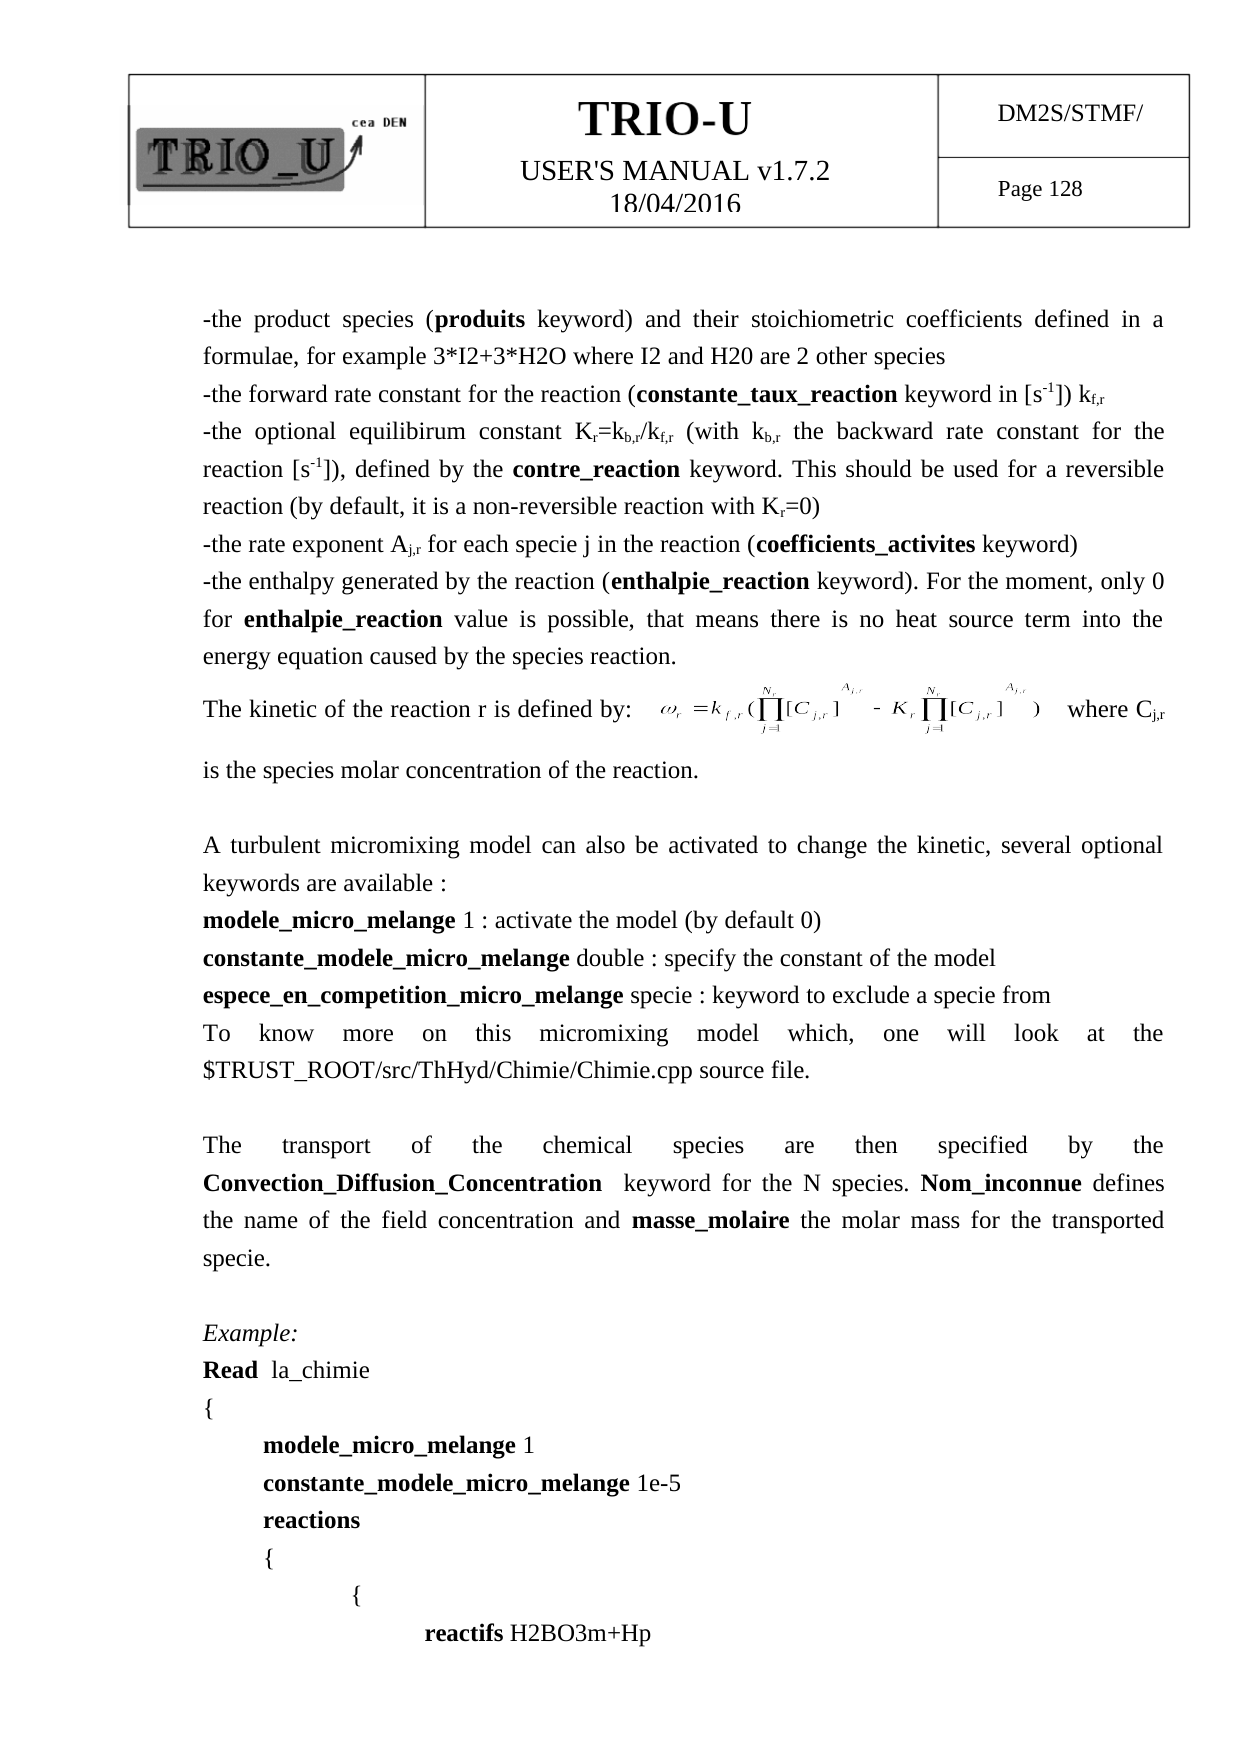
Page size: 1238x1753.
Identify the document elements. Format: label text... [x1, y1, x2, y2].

text -the rate exponent Aj,r for each specie j in the reaction (coefficients_activites keyword) [203, 520, 1165, 558]
text The transport of the chemical species are then specified by the Convection_Diffusion_Concentration keyword for the N species. Nom_inconnue defines the name of the field concentration and masse_molaire the molar mass for the transported specie. [203, 1121, 1165, 1271]
text reactifs H2BO3m+Hp [203, 1609, 1165, 1646]
text -the enthalpy generated by the reaction (enthalpie_reaction keyword). For the moment, only 0 for enthalpie_reaction value is possible, that means there is no heat source term into the energy equation caused by the species reaction. [203, 558, 1165, 670]
text -the forward rate constant for the reaction (constante_taux_reaction keyword in [s-1]) kf,r [203, 370, 1165, 408]
text The kinetic of the reaction r is defined by: where Cj,r is the species molar concentration of the reaction. [203, 670, 1165, 784]
text modele_micro_melange 1 [203, 1421, 1165, 1459]
text { [203, 1384, 1165, 1421]
text reactions [203, 1496, 1165, 1534]
text Read la_chimie [203, 1346, 1165, 1384]
text constante_modele_micro_melange 1e-5 [203, 1459, 1165, 1496]
text -the product species (produits keyword) and their stoichiometric coefficients defined in a formulae, for example 3*I2+3*H2O where I2 and H20 are 2 other species [203, 295, 1165, 370]
text { [203, 1571, 1165, 1609]
text To know more on this micromixing model which, one will look at the $TRUST_ROOT/src/ThHyd/Chimie/Chimie.cpp source file. [203, 1009, 1165, 1084]
text espece_en_competition_micro_melange specie : keyword to exclude a specie from [203, 971, 1165, 1009]
text modele_micro_melange 1 : activate the model (by default 0) [203, 896, 1165, 934]
text A turbulent micromixing model can also be activated to change the kinetic, several optional keywords are available : [203, 821, 1165, 896]
text constante_modele_micro_melange double : specify the constant of the model [203, 934, 1165, 971]
text Example: [203, 1309, 1165, 1346]
text { [203, 1534, 1165, 1571]
text -the optional equilibirum constant Kr=kb,r/kf,r (with kb,r the backward rate constant for the reaction [s-1]), defined by the contre_reaction keyword. This should be used for a reversible reaction (by default, it is a non-reversible reaction with Kr=0) [203, 408, 1165, 520]
